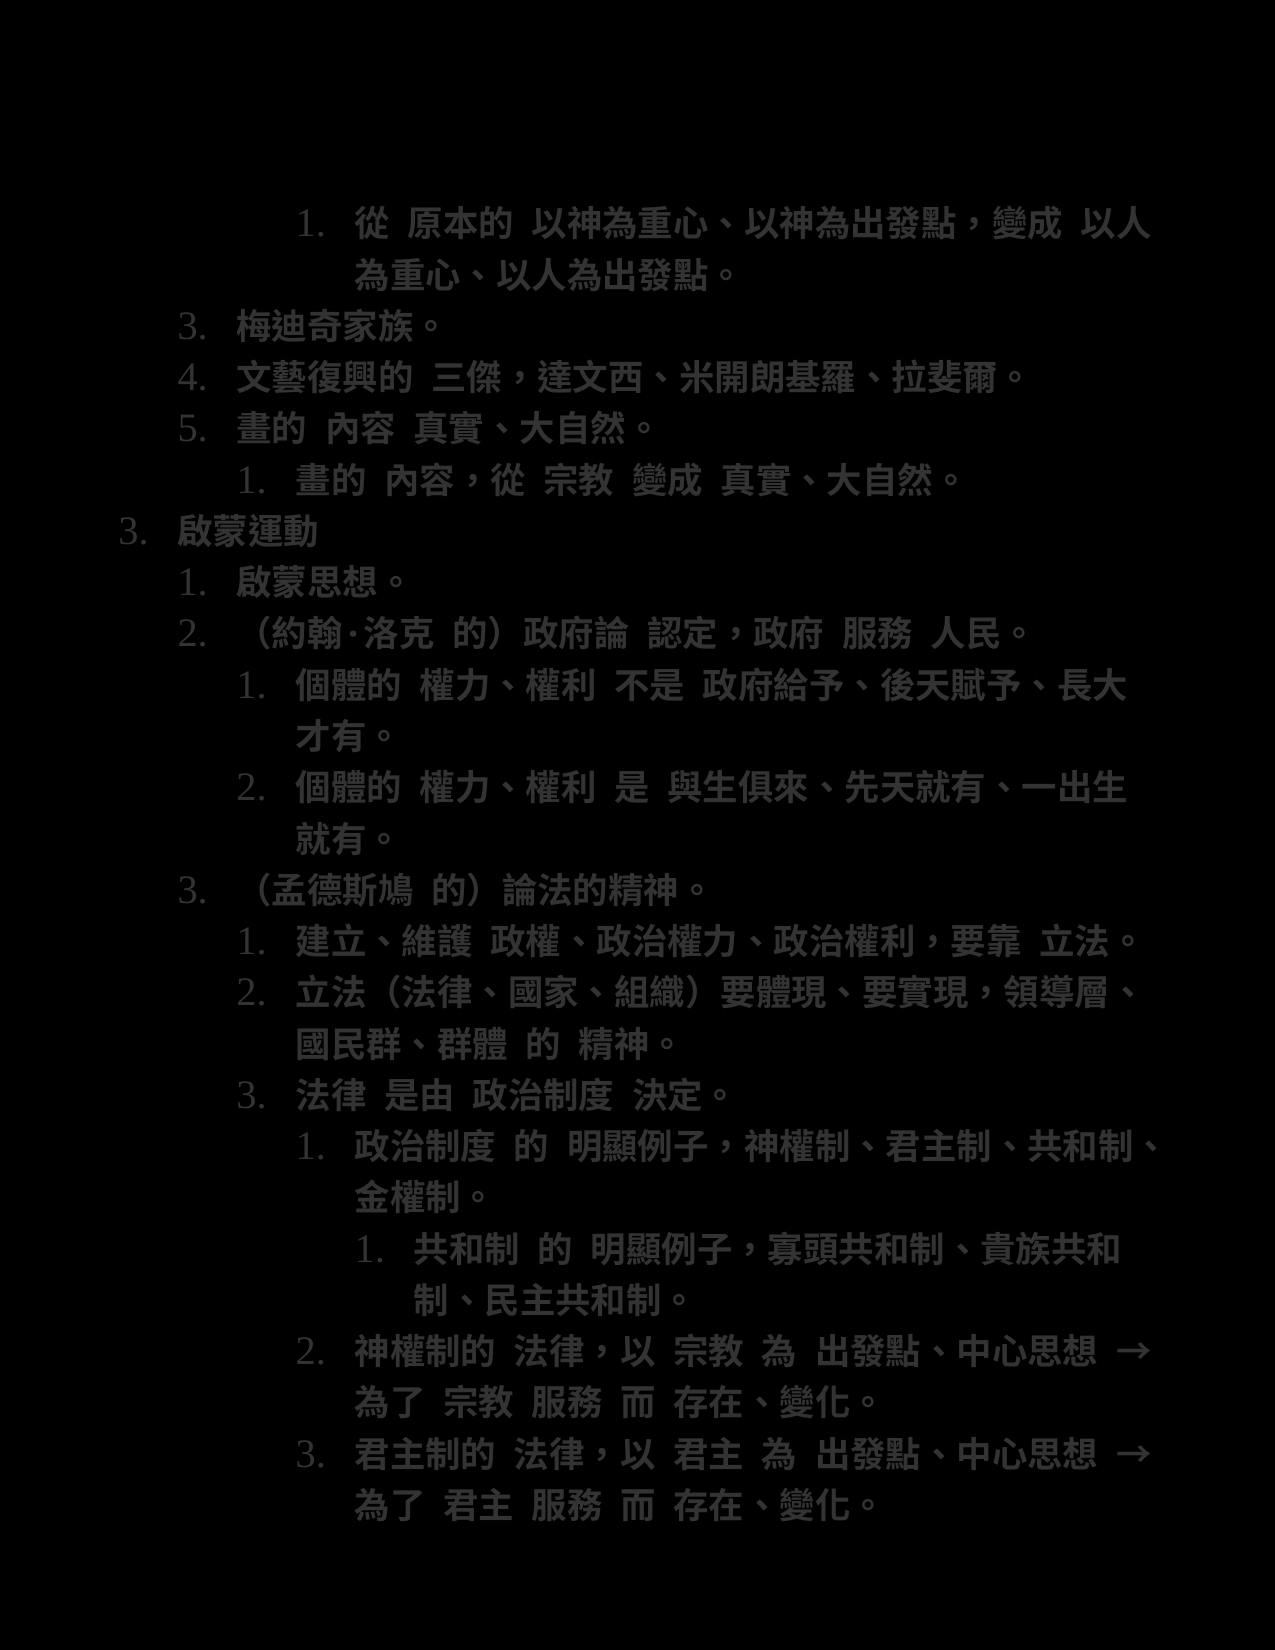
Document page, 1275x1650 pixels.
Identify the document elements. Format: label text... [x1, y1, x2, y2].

list 政治制度 的 明顯例子，神權制、君主制、共和制、金權制。 [295, 1118, 1157, 1221]
list 神權制的 法律，以 宗教 為 出發點、中心思想 → 為了 宗教 服務 而 存在、變化。 [295, 1323, 1157, 1426]
list 個體的 權力、權利 是 與生俱來、先天就有、一出生就有。 [236, 760, 1157, 862]
list 畫的 內容 真實、大自然。 [177, 401, 1157, 452]
list 從 原本的 以神為重心、以神為出發點，變成 以人為重心、以人為出發點。 [295, 196, 1157, 298]
list 畫的 內容，從 宗教 變成 真實、大自然。 [236, 452, 1157, 503]
list 啟蒙運動 [118, 503, 1157, 554]
list （孟德斯鳩 的）論法的精神。 [177, 862, 1157, 913]
list 立法（法律、國家、組織）要體現、要實現，領導層、國民群、群體 的 精神。 [236, 965, 1157, 1067]
list 梅迪奇家族。 [177, 298, 1157, 349]
list 啟蒙思想。 [177, 554, 1157, 606]
list 個體的 權力、權利 不是 政府給予、後天賦予、長大才有。 [236, 657, 1157, 760]
list 文藝復興的 三傑，達文西、米開朗基羅、拉斐爾。 [177, 349, 1157, 401]
list 君主制的 法律，以 君主 為 出發點、中心思想 → 為了 君主 服務 而 存在、變化。 [295, 1426, 1157, 1528]
list 法律 是由 政治制度 決定。 [236, 1067, 1157, 1118]
list 建立、維護 政權、政治權力、政治權利，要靠 立法。 [236, 913, 1157, 965]
list 共和制 的 明顯例子，寡頭共和制、貴族共和制、民主共和制。 [354, 1221, 1157, 1323]
list （約翰·洛克 的）政府論 認定，政府 服務 人民。 [177, 606, 1157, 657]
